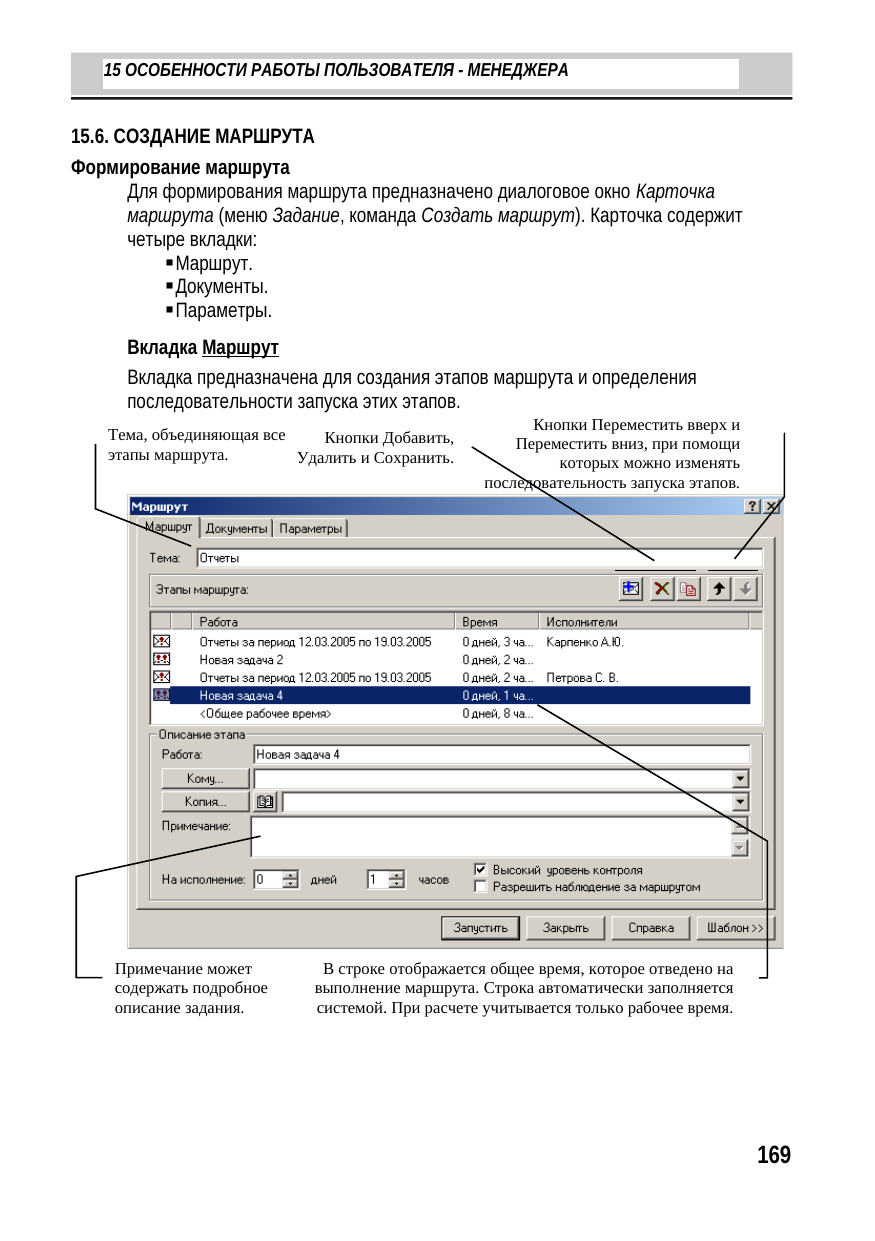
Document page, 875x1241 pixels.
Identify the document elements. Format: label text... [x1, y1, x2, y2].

list Маршрут. [164, 250, 791, 274]
subtitle Вкладка Маршрут [127, 335, 791, 359]
text 15.6. Создание маршрута [71, 124, 791, 148]
text Для формирования маршрута предназначено диалоговое окно Карточка маршрута (меню Задание, команда Создать маршрут). Карточка содержит четыре вкладки: [127, 178, 791, 250]
list Параметры. [164, 298, 791, 322]
subtitle Формирование маршрута [71, 154, 791, 178]
text Вкладка предназначена для создания этапов маршрута и определения последовательности запуска этих этапов. [127, 365, 791, 413]
list Документы. [164, 274, 791, 298]
